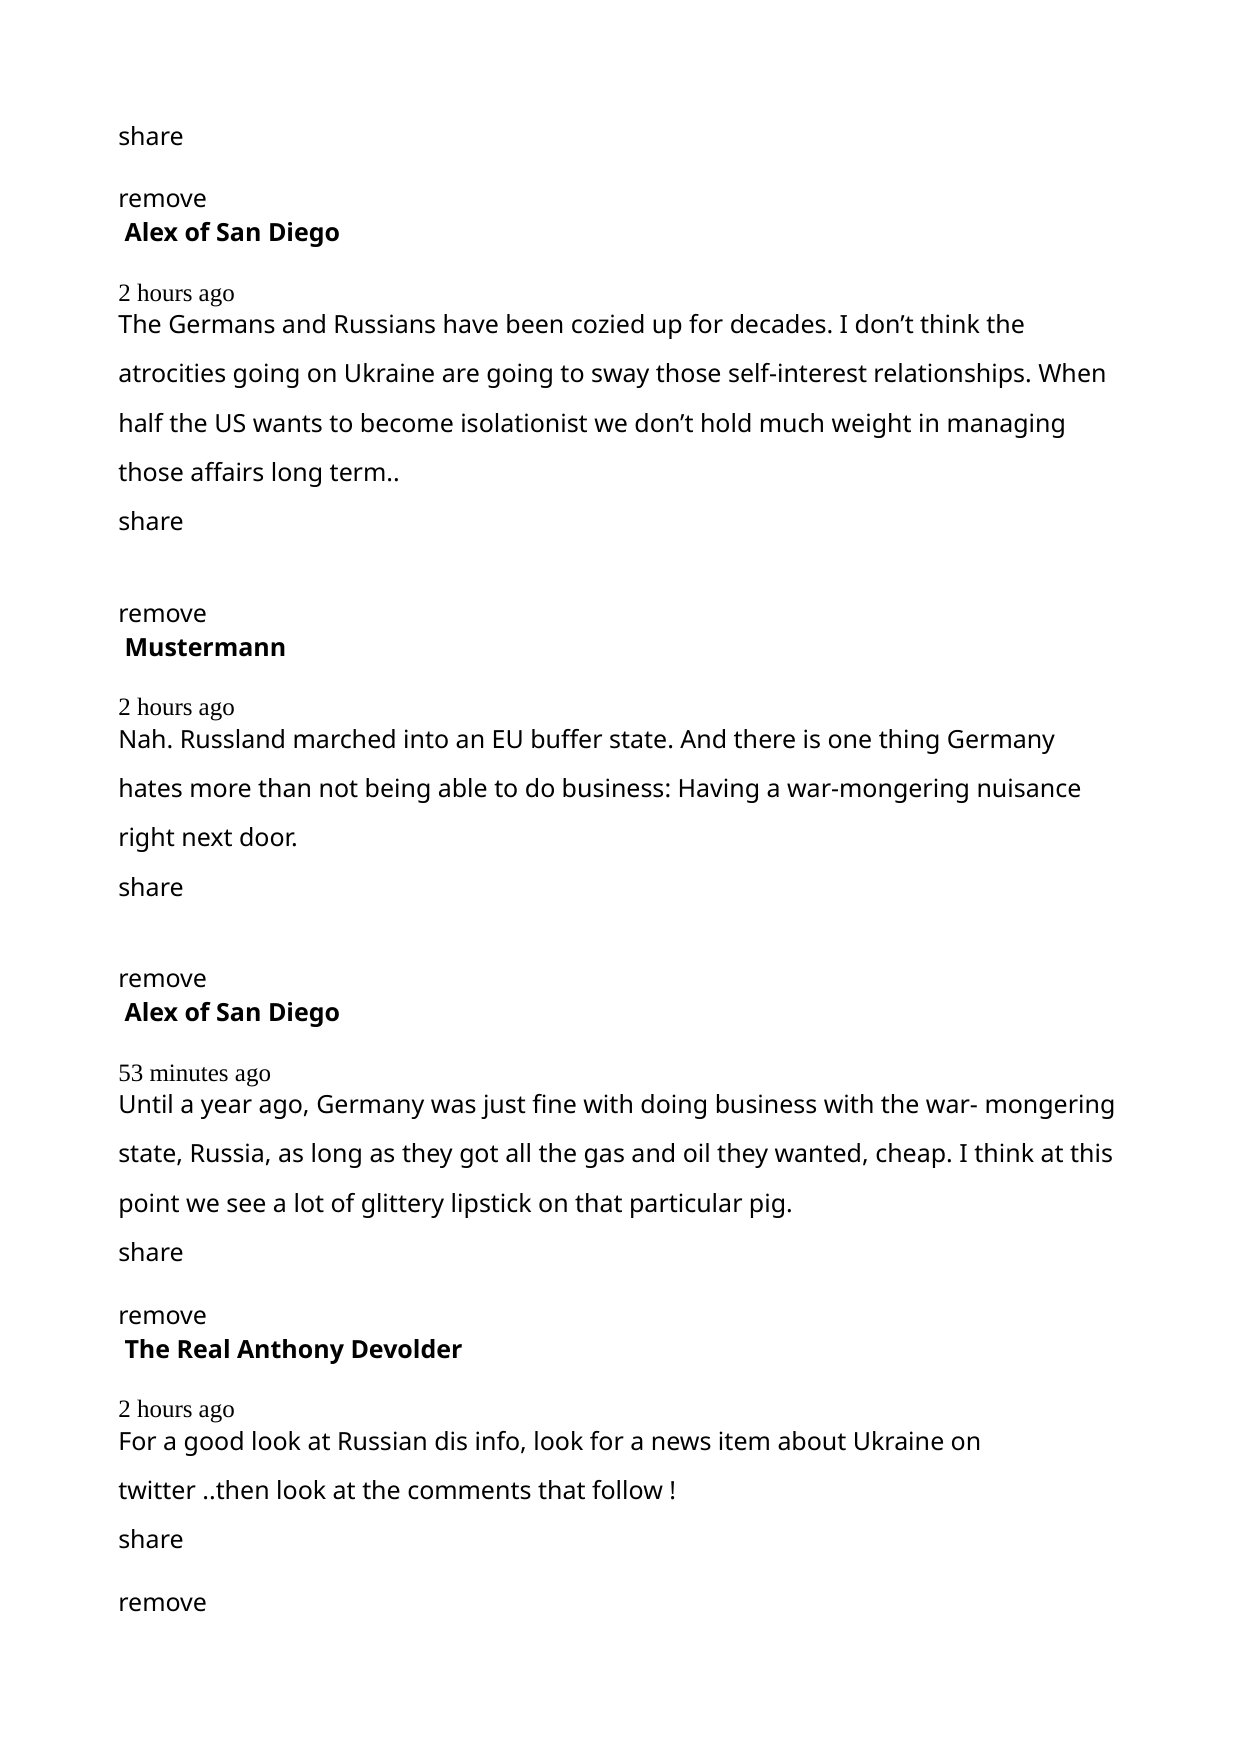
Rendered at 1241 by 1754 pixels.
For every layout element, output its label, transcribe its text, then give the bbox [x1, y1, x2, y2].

text 2 hours ago [118, 692, 1122, 721]
text remove [118, 596, 1122, 630]
text share [118, 504, 1122, 538]
text remove [118, 181, 1122, 215]
text Until a year ago, Germany was just fine with doing business with the war- mongering state, Russia, as long as they got all the gas and oil they wanted, cheap. I think at this point we see a lot of glittery lipstick on that particular pig. [118, 1087, 1122, 1219]
text Alex of San Diego [124, 215, 1122, 249]
text 2 hours ago [118, 1394, 1122, 1423]
text 2 hours ago [118, 278, 1122, 307]
text remove [118, 961, 1122, 995]
text share [118, 869, 1122, 903]
text share [118, 1522, 1122, 1556]
text 53 minutes ago [118, 1058, 1122, 1087]
text Nah. Russland marched into an EU buffer state. And there is one thing Germany hates more than not being able to do business: Having a war-mongering nuisance right next door. [118, 721, 1122, 854]
text share [118, 1235, 1122, 1269]
text share [118, 118, 1122, 152]
text For a good look at Russian dis info, look for a news item about Ukraine on twitter ..then look at the comments that follow ! [118, 1423, 1122, 1507]
text The Real Anthony Devolder [124, 1332, 1122, 1366]
text Mustermann [124, 630, 1122, 664]
text remove [118, 1585, 1122, 1619]
text remove [118, 1297, 1122, 1332]
text Alex of San Diego [124, 995, 1122, 1029]
text The Germans and Russians have been cozied up for decades. I don’t think the atrocities going on Ukraine are going to sway those self-interest relationships. When half the US wants to become isolationist we don’t hold much weight in managing those affairs long term.. [118, 307, 1122, 489]
